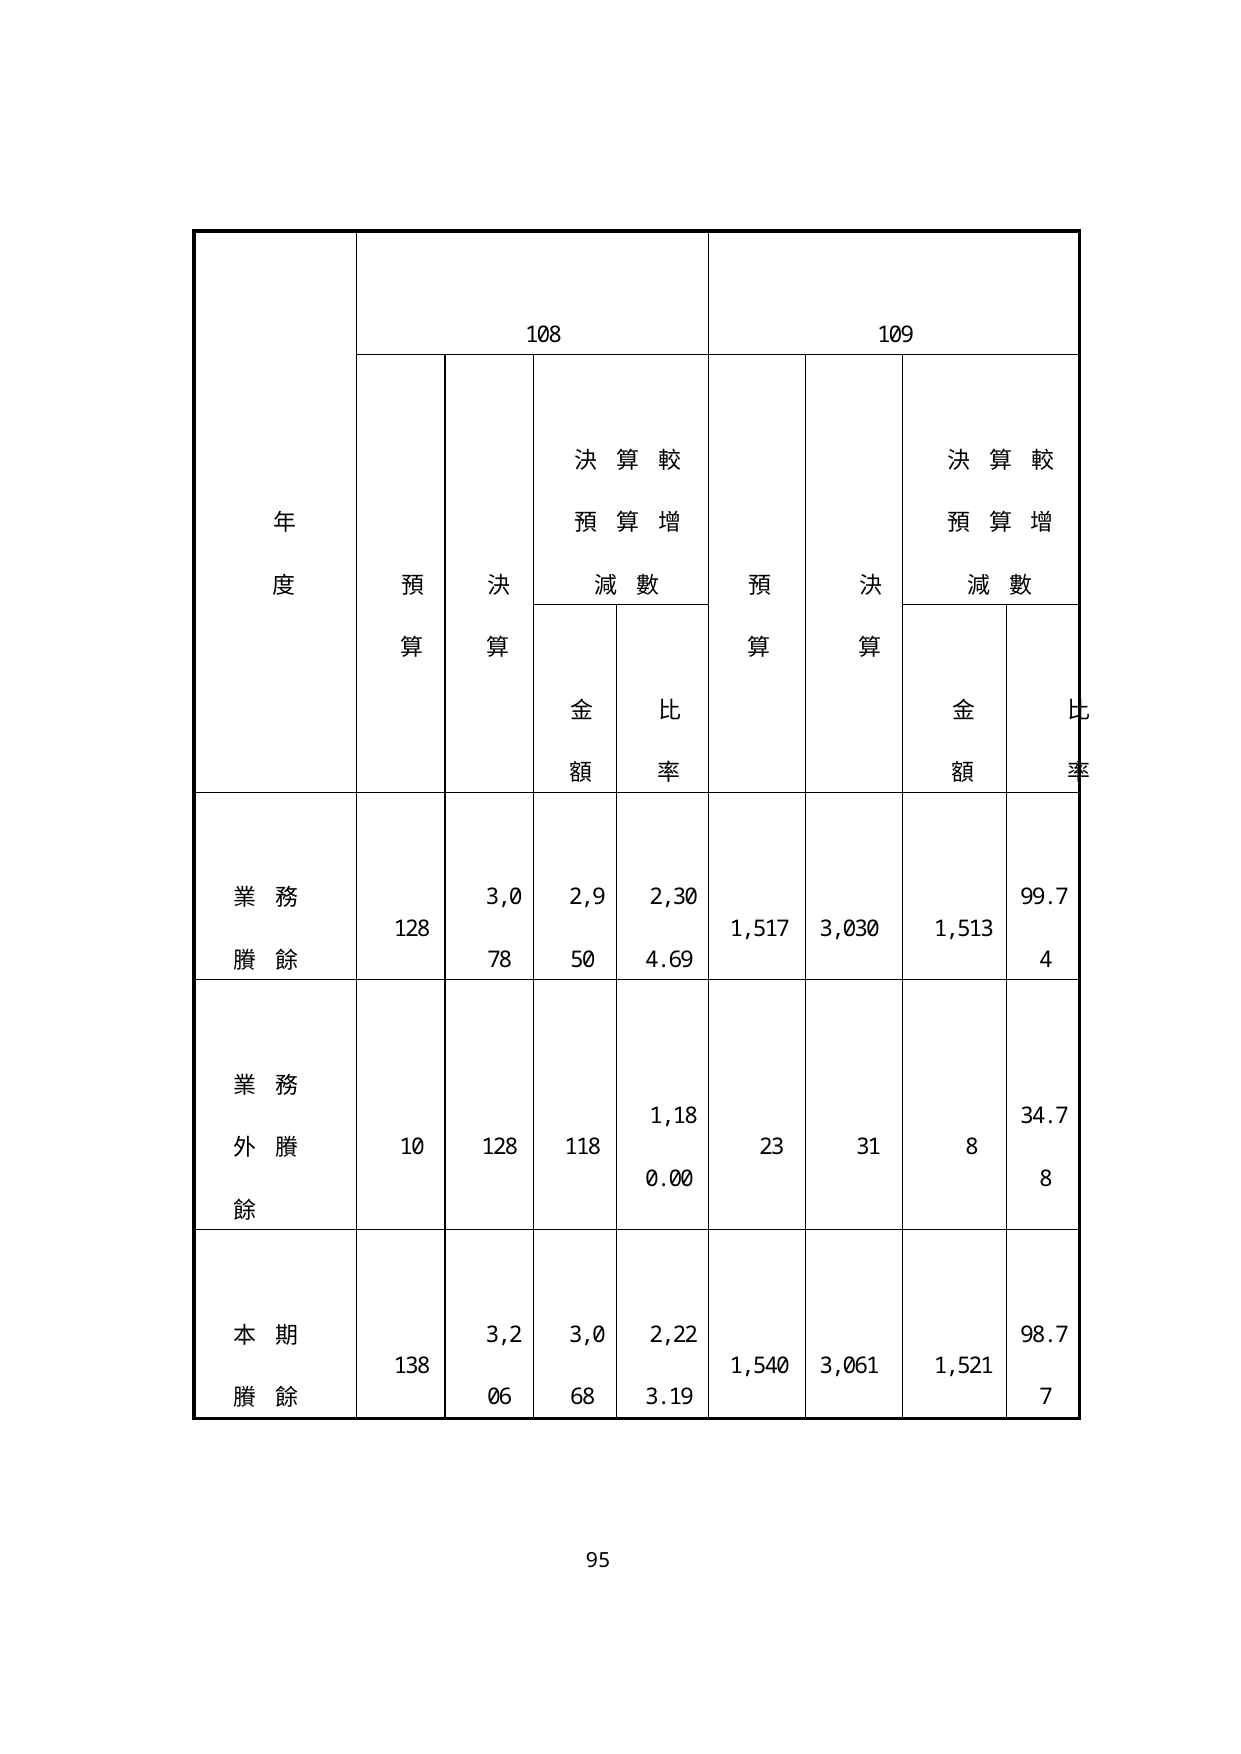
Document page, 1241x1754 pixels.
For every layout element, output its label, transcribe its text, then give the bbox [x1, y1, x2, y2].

table_cell 業務外賸餘 [196, 980, 356, 1229]
table_header 109 [709, 233, 1078, 354]
table_cell 決算 [806, 355, 902, 792]
table_cell 預算 [709, 355, 805, 792]
table_cell 1,513 [903, 793, 1006, 979]
table_cell 138 [357, 1230, 444, 1417]
table_cell 128 [446, 980, 533, 1229]
table_cell 金額 [534, 605, 616, 792]
table_cell 3,068 [534, 1230, 616, 1417]
table_cell 比率 [1007, 605, 1078, 792]
table_cell 2,304.69 [617, 793, 708, 979]
table_header 108 [357, 233, 708, 354]
table_cell 3,078 [446, 793, 533, 979]
table_cell 1,517 [709, 793, 805, 979]
table_cell 比率 [617, 605, 708, 792]
table_cell 23 [709, 980, 805, 1229]
table_cell 1,521 [903, 1230, 1006, 1417]
table_header 年 度 [196, 233, 356, 792]
table_cell 預算 [357, 355, 444, 792]
table_cell 比率 [1072, 708, 1078, 716]
table_cell 8 [903, 980, 1006, 1229]
table_cell 34.78 [1007, 980, 1078, 1229]
table_cell 2,223.19 [617, 1230, 708, 1417]
table_cell 99.74 [1007, 793, 1078, 979]
table_cell 決算 [446, 355, 533, 792]
table_cell 118 [534, 980, 616, 1229]
table_cell 3,206 [446, 1230, 533, 1417]
table_cell 1,540 [709, 1230, 805, 1417]
table_cell 3,030 [806, 793, 902, 979]
table_cell 本期賸餘 [196, 1230, 356, 1417]
table_cell 金額 [903, 605, 1006, 792]
table_cell 2,950 [534, 793, 616, 979]
table_cell 業務賸餘 [196, 793, 356, 979]
table_cell 31 [806, 980, 902, 1229]
table_cell 1,180.00 [617, 980, 708, 1229]
table_cell 決算較預算增減數 [903, 355, 1078, 604]
table_cell 決算較預算增減數 [534, 355, 708, 604]
table_cell 98.77 [1007, 1230, 1078, 1417]
table_cell 3,061 [806, 1230, 902, 1417]
table_cell 128 [357, 793, 444, 979]
table_cell 10 [357, 980, 444, 1229]
